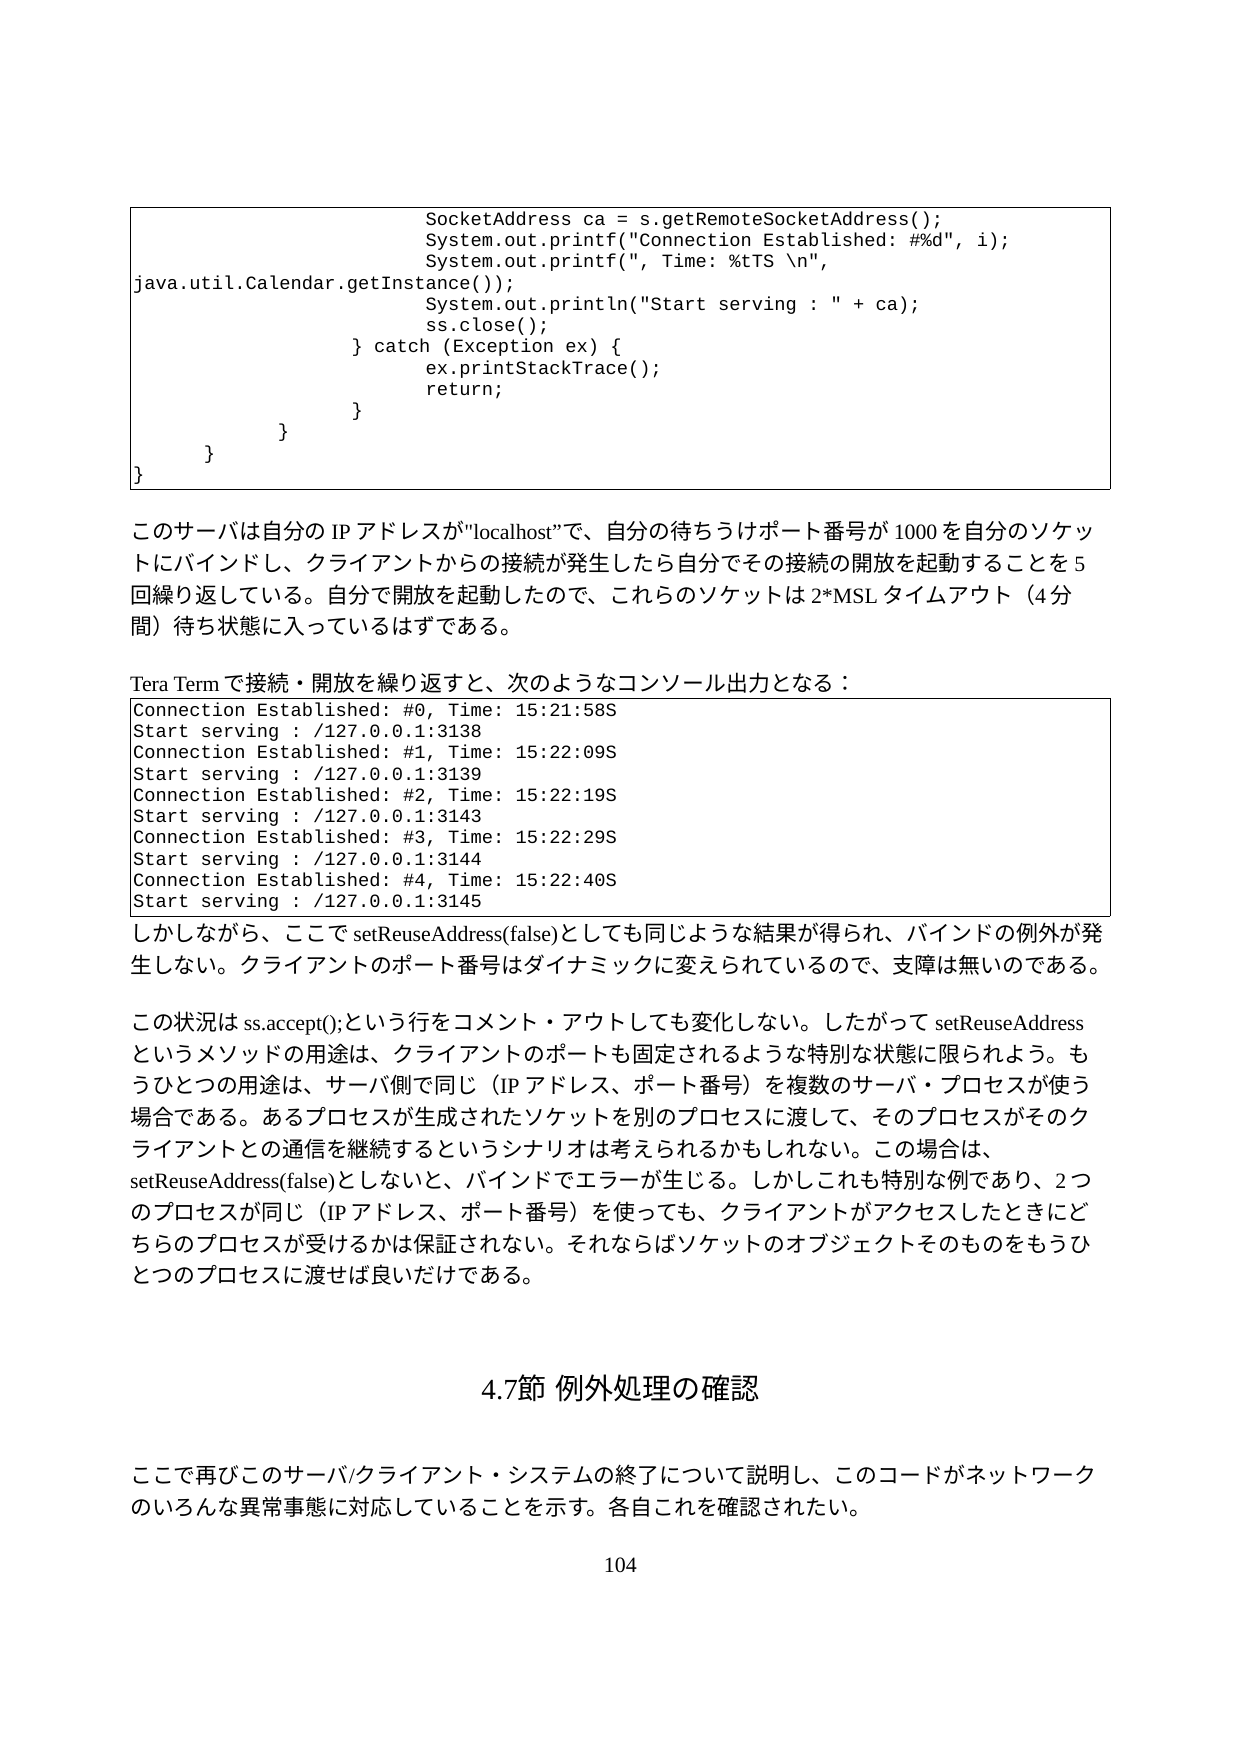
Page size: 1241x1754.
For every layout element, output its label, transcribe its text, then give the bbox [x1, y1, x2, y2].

text Connection Established: #1, Time: 15:22:09S [131, 740, 1110, 762]
text return; [131, 377, 1110, 398]
text Connection Established: #0, Time: 15:21:58S [131, 699, 1110, 719]
text Start serving : /127.0.0.1:3138 [131, 719, 1110, 740]
text しかしながら、ここでsetReuseAddress(false)としても同じような結果が得られ、バインドの例外が発生しない。クライアントのポート番号はダイナミックに変えられているので、支障は無いのである。 [130, 917, 1110, 980]
text System.out.printf(", Time: %tTS \n", java.util.Calendar.getInstance()); [131, 249, 1110, 292]
text この状況はss.accept();という行をコメント・アウトしても変化しない。したがってsetReuseAddressというメソッドの用途は、クライアントのポートも固定されるような特別な状態に限られよう。もうひとつの用途は、サーバ側で同じ（IPアドレス、ポート番号）を複数のサーバ・プロセスが使う場合である。あるプロセスが生成されたソケットを別のプロセスに渡して、そのプロセスがそのクライアントとの通信を継続するというシナリオは考えられるかもしれない。この場合は、setReuseAddress(false)としないと、バインドでエラーが生じる。しかしこれも特別な例であり、2つのプロセスが同じ（IPアドレス、ポート番号）を使っても、クライアントがアクセスしたときにどちらのプロセスが受けるかは保証されない。それならばソケットのオブジェクトそのものをもうひとつのプロセスに渡せば良いだけである。 [130, 1005, 1110, 1290]
text } [131, 419, 1110, 441]
text Start serving : /127.0.0.1:3144 [131, 847, 1110, 868]
text } [131, 462, 1110, 489]
subtitle 例外処理の確認 [130, 1366, 1110, 1408]
text } [131, 398, 1110, 419]
text Start serving : /127.0.0.1:3145 [131, 889, 1110, 916]
text Connection Established: #4, Time: 15:22:40S [131, 868, 1110, 889]
text Start serving : /127.0.0.1:3143 [131, 804, 1110, 825]
text SocketAddress ca = s.getRemoteSocketAddress(); [131, 208, 1110, 228]
text ここで再びこのサーバ/クライアント・システムの終了について説明し、このコードがネットワークのいろんな異常事態に対応していることを示す。各自これを確認されたい。 [130, 1458, 1110, 1522]
text ss.close(); [131, 313, 1110, 334]
text Start serving : /127.0.0.1:3139 [131, 762, 1110, 783]
text Tera Termで接続・開放を繰り返すと、次のようなコンソール出力となる： [130, 666, 1110, 698]
text } catch (Exception ex) { [131, 334, 1110, 356]
text Connection Established: #2, Time: 15:22:19S [131, 783, 1110, 804]
text ex.printStackTrace(); [131, 356, 1110, 377]
text System.out.printf("Connection Established: #%d", i); [131, 228, 1110, 249]
text System.out.println("Start serving : " + ca); [131, 292, 1110, 313]
text } [131, 441, 1110, 462]
text このサーバは自分のIPアドレスが"localhost”で、自分の待ちうけポート番号が1000を自分のソケットにバインドし、クライアントからの接続が発生したら自分でその接続の開放を起動することを5回繰り返している。自分で開放を起動したので、これらのソケットは2*MSLタイムアウト（4分間）待ち状態に入っているはずである。 [130, 514, 1110, 641]
text Connection Established: #3, Time: 15:22:29S [131, 825, 1110, 847]
